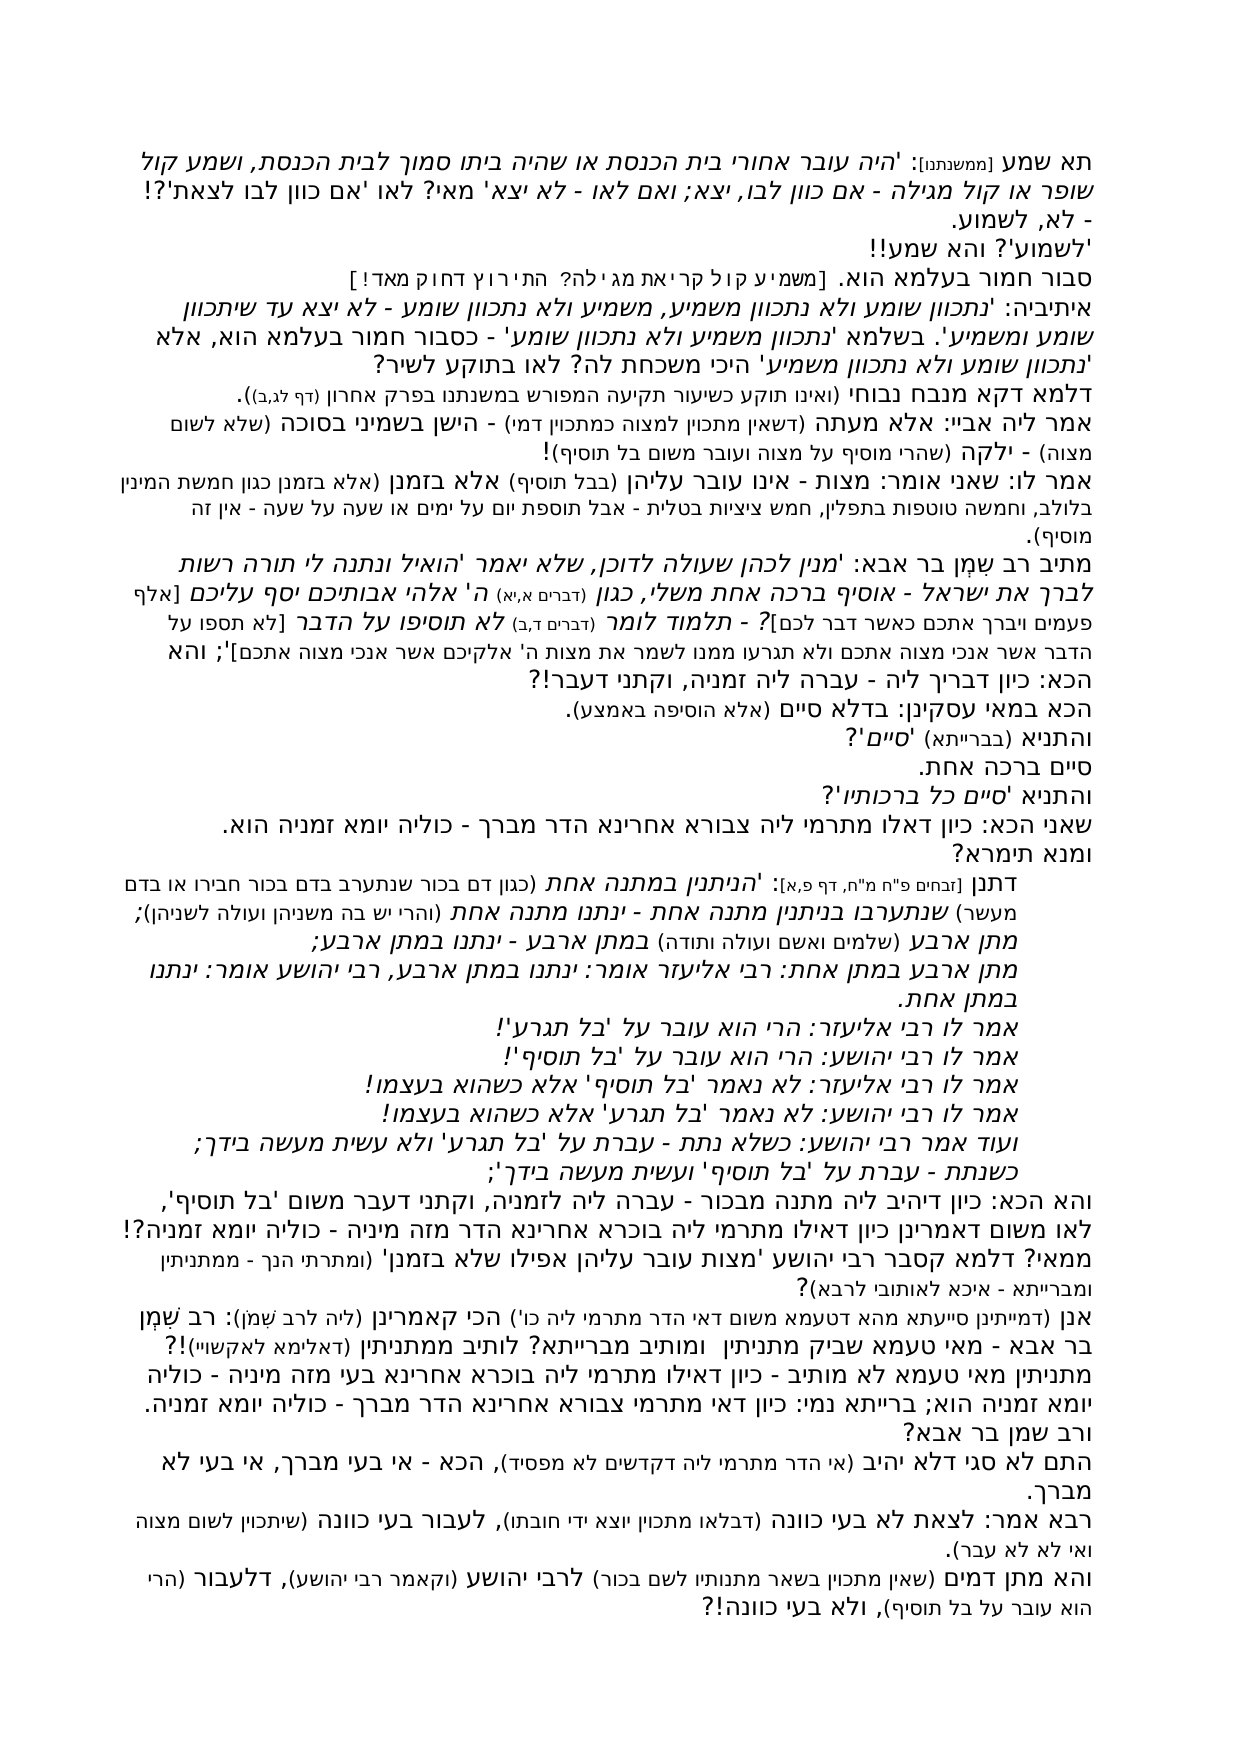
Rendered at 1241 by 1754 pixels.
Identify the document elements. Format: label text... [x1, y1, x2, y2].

text מתיב רב שִמְן בר אבא: 'מנין לכהן שעולה לדוכן, שלא יאמר 'הואיל ונתנה לי תורה רשות לברך את ישראל - אוסיף ברכה אחת משלי, כגון (דברים א,יא) ה' אלהי אבותיכם יסף עליכם [אלף פעמים ויברך אתכם כאשר דבר לכם]? - תלמוד לומר (דברים ד,ב) לא תוסיפו על הדבר [לא תספו על הדבר אשר אנכי מצוה אתכם ולא תגרעו ממנו לשמר את מצות ה' אלקיכם אשר אנכי מצוה אתכם]'; והא הכא: כיון דבריך ליה - עברה ליה זמניה, וקתני דעבר!? [118, 550, 1092, 694]
text אמר לו רבי אליעזר: לא נאמר 'בל תוסיף' אלא כשהוא בעצמו! [118, 1071, 1017, 1100]
text שאני הכא: כיון דאלו מתרמי ליה צבורא אחרינא הדר מברך - כוליה יומא זמניה הוא. [118, 810, 1092, 839]
text והא מתן דמים (שאין מתכוין בשאר מתנותיו לשם בכור) לרבי יהושע (וקאמר רבי יהושע), דלעבור (הרי הוא עובר על בל תוסיף), ולא בעי כוונה!? [118, 1563, 1092, 1621]
text - לא, לשמוע. [118, 206, 1092, 234]
text אמר לו רבי אליעזר: הרי הוא עובר על 'בל תגרע'! [118, 1013, 1017, 1042]
text ועוד אמר רבי יהושע: כשלא נתת - עברת על 'בל תגרע' ולא עשית מעשה בידך; כשנתת - עברת על 'בל תוסיף' ועשית מעשה בידך'; [118, 1129, 1017, 1187]
text מתן ארבע במתן אחת: רבי אליעזר אומר: ינתנו במתן ארבע, רבי יהושע אומר: ינתנו במתן אחת. [118, 955, 1017, 1013]
text ורב שמן בר אבא? [118, 1418, 1092, 1447]
text מתניתין מאי טעמא לא מותיב - כיון דאילו מתרמי ליה בוכרא אחרינא בעי מזה מיניה - כוליה יומא זמניה הוא; ברייתא נמי: כיון דאי מתרמי צבורא אחרינא הדר מברך - כוליה יומא זמניה. [118, 1361, 1092, 1418]
text דלמא דקא מנבח נבוחי (ואינו תוקע כשיעור תקיעה המפורש במשנתנו בפרק אחרון (דף לג,ב)). [118, 380, 1092, 409]
text הכא במאי עסקינן: בדלא סיים (אלא הוסיפה באמצע). [118, 694, 1092, 723]
text אמר לו רבי יהושע: הרי הוא עובר על 'בל תוסיף'! [118, 1042, 1017, 1071]
text והתניא 'סיים כל ברכותיו'? [118, 781, 1092, 810]
text אנן (דמייתינן סייעתא מהא דטעמא משום דאי הדר מתרמי ליה כו') הכי קאמרינן (ליה לרב שִׁמֹן): רב שִׁמְן בר אבא - מאי טעמא שביק מתניתין ומותיב מברייתא? לותיב ממתניתין (דאלימא לאקשויי)!? [118, 1303, 1092, 1361]
text אמר לו: שאני אומר: מצות - אינו עובר עליהן (בבל תוסיף) אלא בזמנן (אלא בזמנן כגון חמשת המינין בלולב, וחמשה טוטפות בתפלין, חמש ציציות בטלית - אבל תוספת יום על ימים או שעה על שעה - אין זה מוסיף). [118, 467, 1092, 550]
text התם לא סגי דלא יהיב (אי הדר מתרמי ליה דקדשים לא מפסיד), הכא - אי בעי מברך, אי בעי לא מברך. [118, 1447, 1092, 1505]
text סיים ברכה אחת. [118, 752, 1092, 781]
text ממאי? דלמא קסבר רבי יהושע 'מצות עובר עליהן אפילו שלא בזמנן' (ומתרתי הנך - ממתניתין ומברייתא - איכא לאותובי לרבא)? [118, 1245, 1092, 1303]
text סבור חמור בעלמא הוא. [משמיע קול קריאת מגילה? התירוץ דחוק מאד!] [118, 263, 1092, 293]
text איתיביה: 'נתכוון שומע ולא נתכוון משמיע, משמיע ולא נתכוון שומע - לא יצא עד שיתכוון שומע ומשמיע'. בשלמא 'נתכוון משמיע ולא נתכוון שומע' - כסבור חמור בעלמא הוא, אלא 'נתכוון שומע ולא נתכוון משמיע' היכי משכחת לה? לאו בתוקע לשיר? [118, 293, 1092, 380]
text דתנן [זבחים פ"ח מ"ח, דף פ,א]: 'הניתנין במתנה אחת (כגון דם בכור שנתערב בדם בכור חבירו או בדם מעשר) שנתערבו בניתנין מתנה אחת - ינתנו מתנה אחת (והרי יש בה משניהן ועולה לשניהן); מתן ארבע (שלמים ואשם ועולה ותודה) במתן ארבע - ינתנו במתן ארבע; [118, 868, 1017, 955]
text תא שמע [ממשנתנו]: 'היה עובר אחורי בית הכנסת או שהיה ביתו סמוך לבית הכנסת, ושמע קול שופר או קול מגילה - אם כוון לבו, יצא; ואם לאו - לא יצא' מאי? לאו 'אם כוון לבו לצאת'?! [118, 148, 1092, 206]
text ומנא תימרא? [118, 839, 1092, 868]
text רבא אמר: לצאת לא בעי כוונה (דבלאו מתכוין יוצא ידי חובתו), לעבור בעי כוונה (שיתכוין לשום מצוה ואי לא לא עבר). [118, 1505, 1092, 1563]
text והתניא (בברייתא) 'סיים'? [118, 723, 1092, 752]
text והא הכא: כיון דיהיב ליה מתנה מבכור - עברה ליה לזמניה, וקתני דעבר משום 'בל תוסיף', לאו משום דאמרינן כיון דאילו מתרמי ליה בוכרא אחרינא הדר מזה מיניה - כוליה יומא זמניה?! [118, 1187, 1092, 1245]
text אמר לו רבי יהושע: לא נאמר 'בל תגרע' אלא כשהוא בעצמו! [118, 1100, 1017, 1129]
text 'לשמוע'? והא שמע!! [118, 234, 1092, 263]
text אמר ליה אביי: אלא מעתה (דשאין מתכוין למצוה כמתכוין דמי) - הישן בשמיני בסוכה (שלא לשום מצוה) - ילקה (שהרי מוסיף על מצוה ועובר משום בל תוסיף)! [118, 409, 1092, 467]
